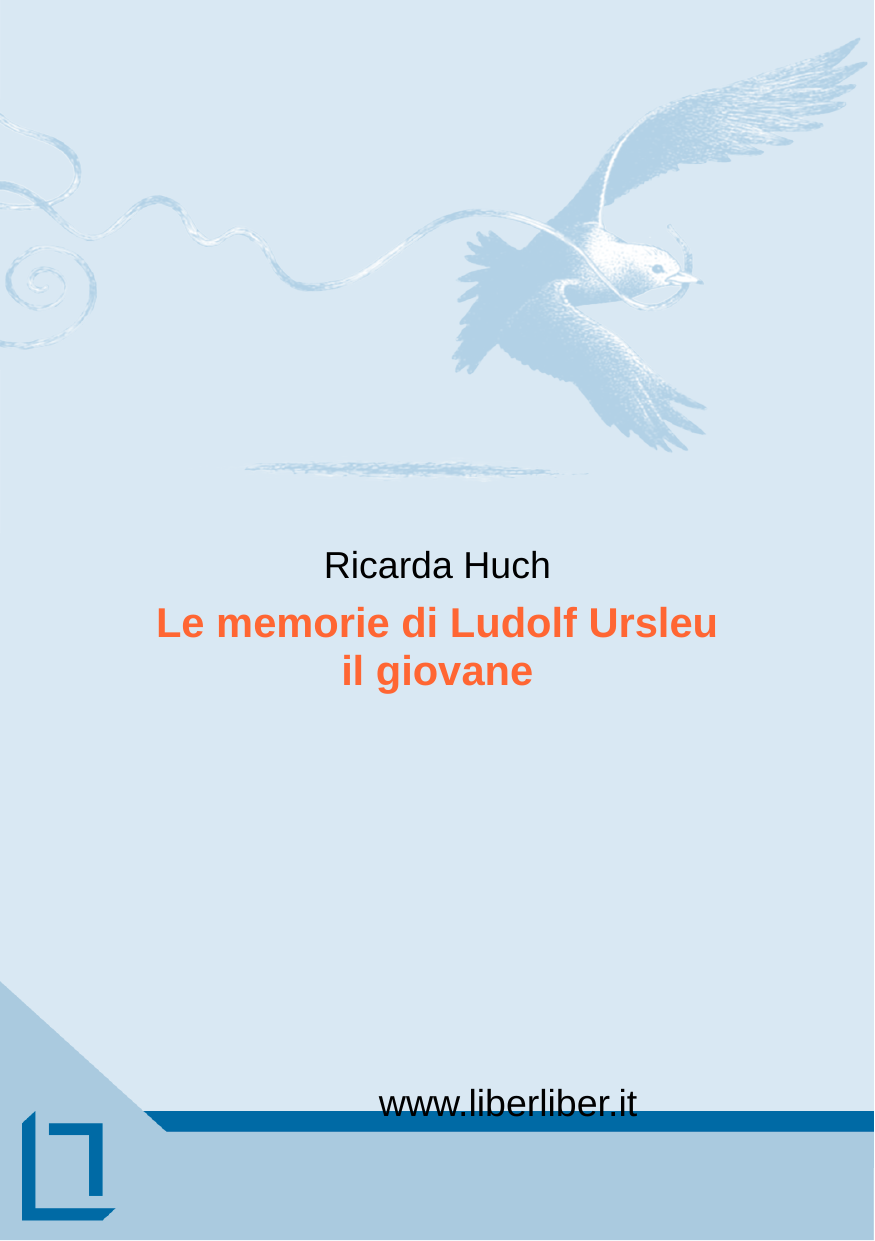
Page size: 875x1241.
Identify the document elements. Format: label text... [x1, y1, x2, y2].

picture [0, 0, 874, 1241]
text Le memorie di Ludolf Ursleu il giovane [94, 598, 779, 694]
text Ricarda Huch [94, 543, 779, 586]
text www.liberliber.it [331, 1081, 685, 1124]
